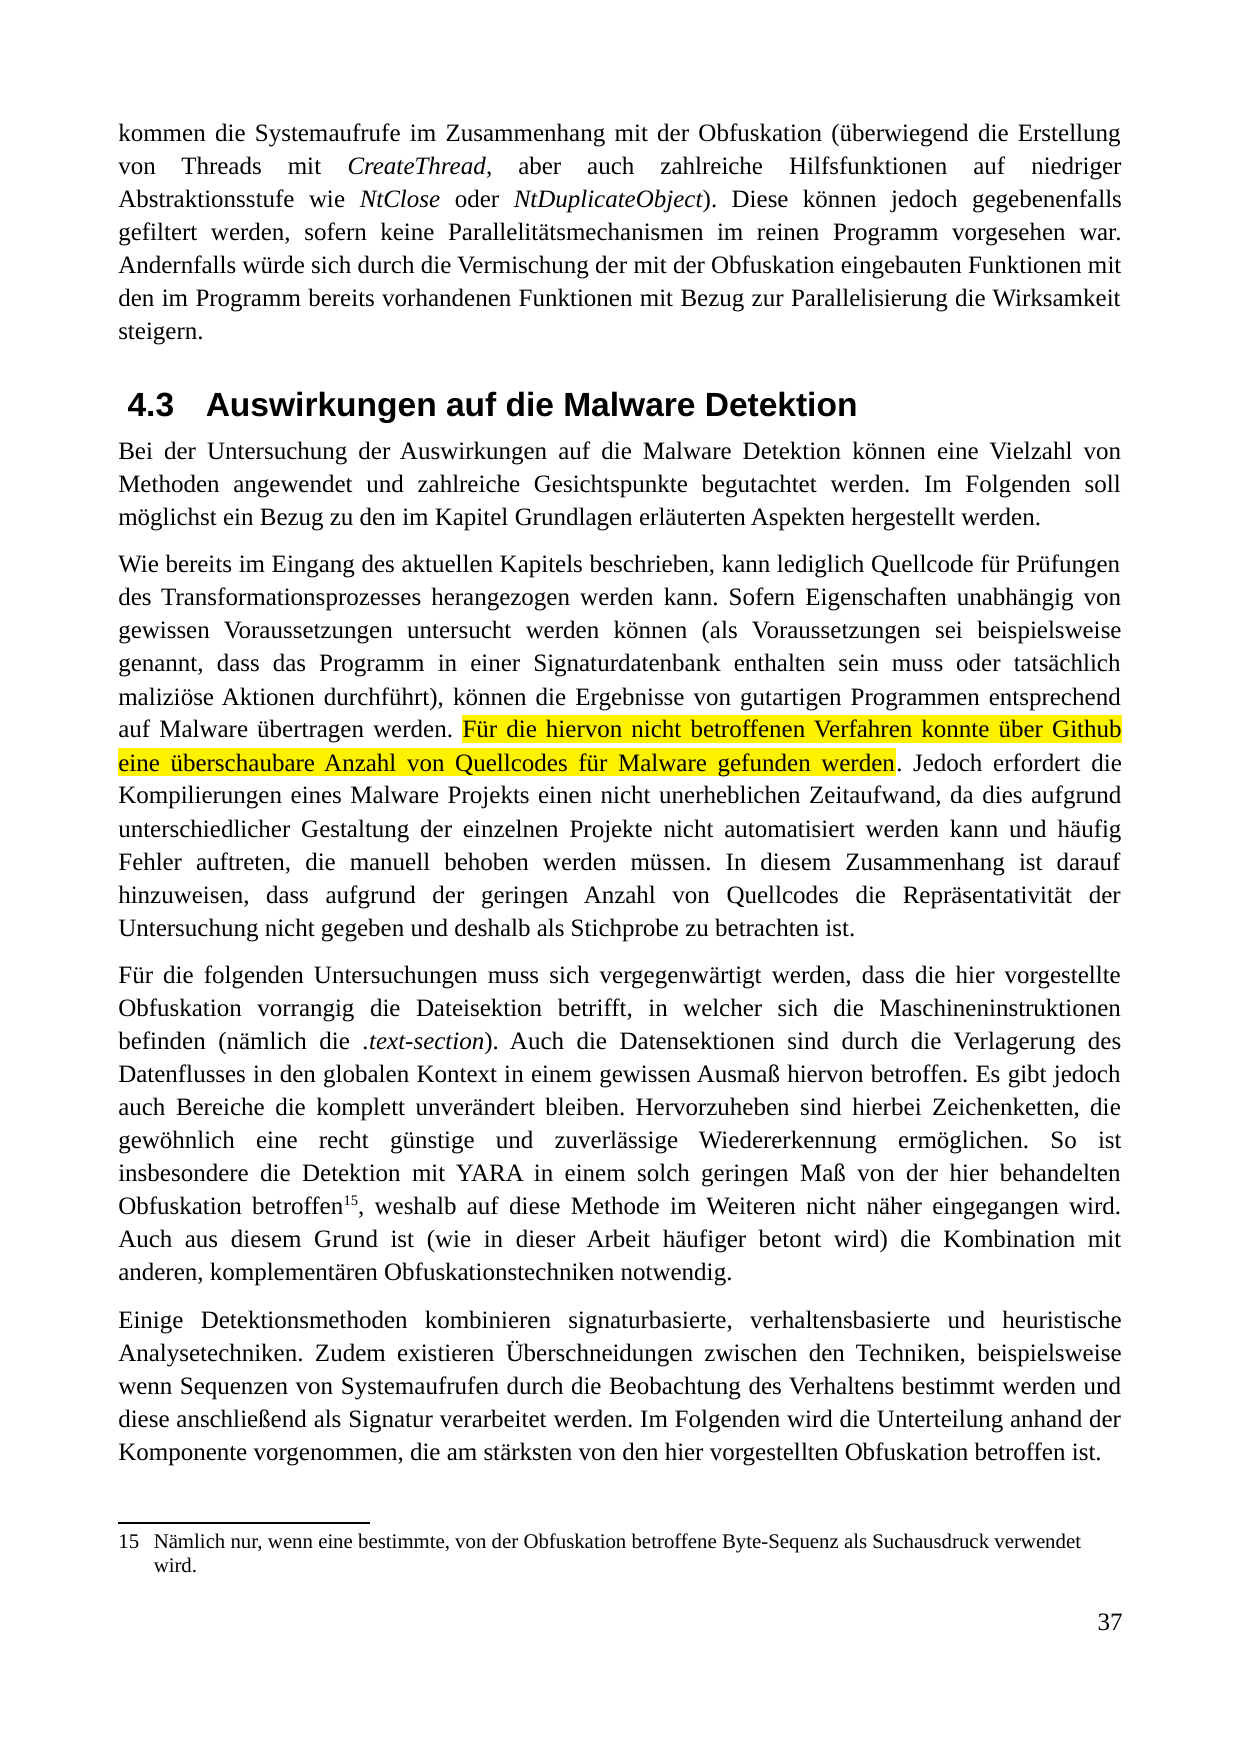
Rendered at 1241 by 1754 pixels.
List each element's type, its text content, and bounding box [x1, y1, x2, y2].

subtitle Auswirkungen auf die Malware Detektion [118, 385, 1122, 423]
text kommen die Systemaufrufe im Zusammenhang mit der Obfuskation (überwiegend die Erstellung von Threads mit CreateThread, aber auch zahlreiche Hilfsfunktionen auf niedriger Abstraktionsstufe wie NtClose oder NtDuplicateObject). Diese können jedoch gegebenenfalls gefiltert werden, sofern keine Parallelitätsmechanismen im reinen Programm vorgesehen war. Andernfalls würde sich durch die Vermischung der mit der Obfuskation eingebauten Funktionen mit den im Programm bereits vorhandenen Funktionen mit Bezug zur Parallelisierung die Wirksamkeit steigern. [118, 118, 1122, 345]
text Wie bereits im Eingang des aktuellen Kapitels beschrieben, kann lediglich Quellcode für Prüfungen des Transformationsprozesses herangezogen werden kann. Sofern Eigenschaften unabhängig von gewissen Voraussetzungen untersucht werden können (als Voraussetzungen sei beispielsweise genannt, dass das Programm in einer Signaturdatenbank enthalten sein muss oder tatsächlich maliziöse Aktionen durchführt), können die Ergebnisse von gutartigen Programmen entsprechend auf Malware übertragen werden. Für die hiervon nicht betroffenen Verfahren konnte über Github eine überschaubare Anzahl von Quellcodes für Malware gefunden werden. Jedoch erfordert die Kompilierungen eines Malware Projekts einen nicht unerheblichen Zeitaufwand, da dies aufgrund unterschiedlicher Gestaltung der einzelnen Projekte nicht automatisiert werden kann und häufig Fehler auftreten, die manuell behoben werden müssen. In diesem Zusammenhang ist darauf hinzuweisen, dass aufgrund der geringen Anzahl von Quellcodes die Repräsentativität der Untersuchung nicht gegeben und deshalb als Stichprobe zu betrachten ist. [118, 549, 1122, 941]
text Einige Detektionsmethoden kombinieren signaturbasierte, verhaltensbasierte und heuristische Analysetechniken. Zudem existieren Überschneidungen zwischen den Techniken, beispielsweise wenn Sequenzen von Systemaufrufen durch die Beobachtung des Verhaltens bestimmt werden und diese anschließend als Signatur verarbeitet werden. Im Folgenden wird die Unterteilung anhand der Komponente vorgenommen, die am stärksten von den hier vorgestellten Obfuskation betroffen ist. [118, 1305, 1122, 1466]
text Nämlich nur, wenn eine bestimmte, von der Obfuskation betroffene Byte-Sequenz als Suchausdruck verwendet wird. [118, 1529, 1122, 1577]
text Bei der Untersuchung der Auswirkungen auf die Malware Detektion können eine Vielzahl von Methoden angewendet und zahlreiche Gesichtspunkte begutachtet werden. Im Folgenden soll möglichst ein Bezug zu den im Kapitel Grundlagen erläuterten Aspekten hergestellt werden. [118, 436, 1122, 531]
text Für die folgenden Untersuchungen muss sich vergegenwärtigt werden, dass die hier vorgestellte Obfuskation vorrangig die Dateisektion betrifft, in welcher sich die Maschineninstruktionen befinden (nämlich die .text-section). Auch die Datensektionen sind durch die Verlagerung des Datenflusses in den globalen Kontext in einem gewissen Ausmaß hiervon betroffen. Es gibt jedoch auch Bereiche die komplett unverändert bleiben. Hervorzuheben sind hierbei Zeichenketten, die gewöhnlich eine recht günstige und zuverlässige Wiedererkennung ermöglichen. So ist insbesondere die Detektion mit YARA in einem solch geringen Maß von der hier behandelten Obfuskation betroffen, weshalb auf diese Methode im Weiteren nicht näher eingegangen wird. Auch aus diesem Grund ist (wie in dieser Arbeit häufiger betont wird) die Kombination mit anderen, komplementären Obfuskationstechniken notwendig. [118, 960, 1122, 1286]
